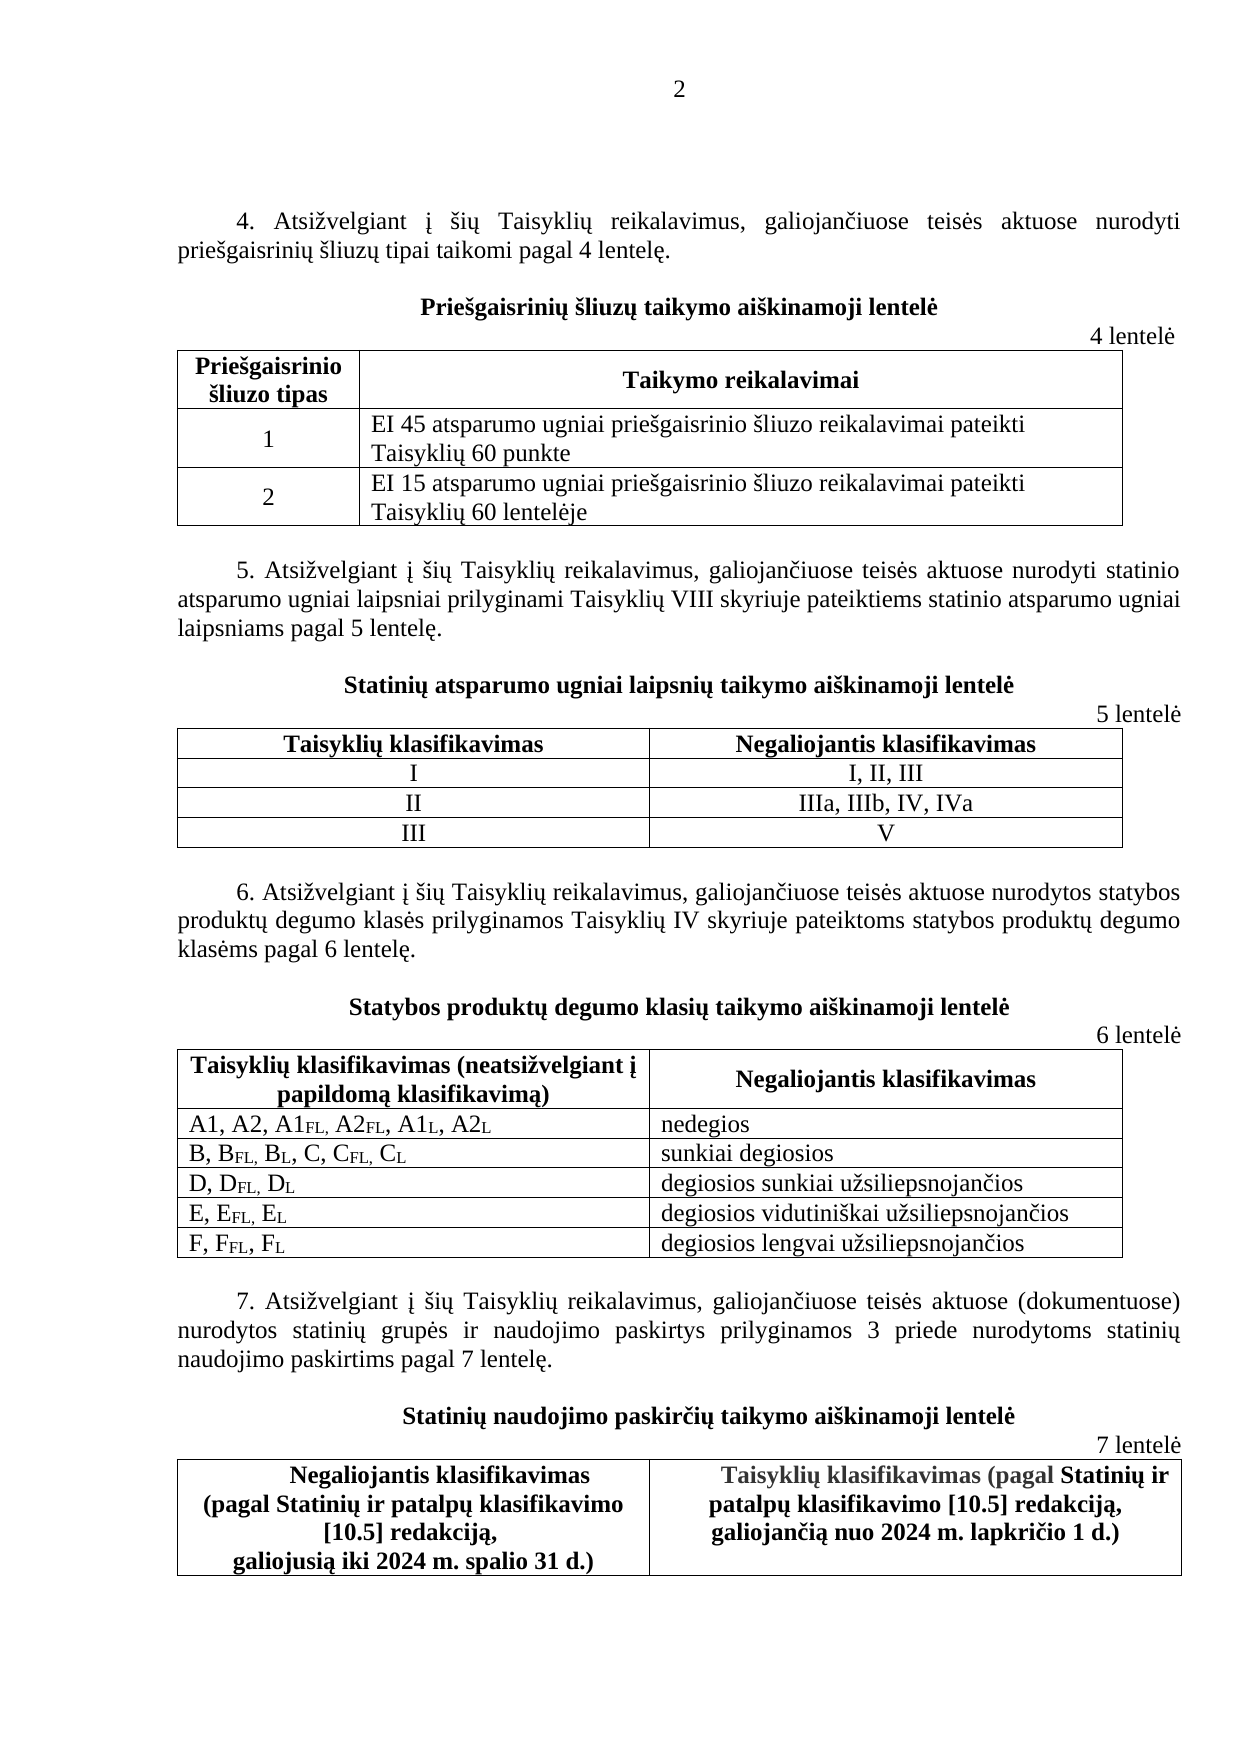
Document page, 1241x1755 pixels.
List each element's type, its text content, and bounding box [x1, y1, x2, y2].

table_cell EI 15 atsparumo ugniai priešgaisrinio šliuzo reikalavimai pateikti Taisyklių 60 lentelėje [360, 468, 1122, 525]
table_header Priešgaisrinio šliuzo tipas [178, 351, 359, 408]
text 4. Atsižvelgiant į šių Taisyklių reikalavimus, galiojančiuose teisės aktuose nurodyti priešgaisrinių šliuzų tipai taikomi pagal 4 lentelę. [177, 206, 1181, 263]
text 7. Atsižvelgiant į šių Taisyklių reikalavimus, galiojančiuose teisės aktuose (dokumentuose) nurodytos statinių grupės ir naudojimo paskirtys prilyginamos 3 priede nurodytoms statinių naudojimo paskirtims pagal 7 lentelę. [177, 1286, 1181, 1373]
table_cell D, DFL, DL [178, 1168, 649, 1197]
table_cell E, EFL, EL [178, 1198, 649, 1227]
table_cell IIIa, IIIb, IV, IVa [650, 788, 1122, 817]
text 6 lentelė [177, 1020, 1181, 1049]
table_cell 2 [178, 468, 359, 525]
subtitle Statybos produktų degumo klasių taikymo aiškinamoji lentelė [177, 992, 1181, 1020]
table_cell degiosios lengvai užsiliepsnojančios [650, 1228, 1122, 1257]
text 7 lentelė [177, 1430, 1181, 1459]
table_cell sunkiai degiosios [650, 1139, 1122, 1167]
text 6. Atsižvelgiant į šių Taisyklių reikalavimus, galiojančiuose teisės aktuose nurodytos statybos produktų degumo klasės prilyginamos Taisyklių IV skyriuje pateiktoms statybos produktų degumo klasėms pagal 6 lentelę. [177, 877, 1181, 963]
subtitle Statinių atsparumo ugniai laipsnių taikymo aiškinamoji lentelė [177, 670, 1181, 699]
table_header Taisyklių klasifikavimas (pagal Statinių ir patalpų klasifikavimo [10.5] redakciją, galiojančią nuo 2024 m. lapkričio 1 d.) [650, 1460, 1181, 1575]
text Statinių naudojimo paskirčių taikymo aiškinamoji lentelė [177, 1401, 1181, 1430]
table_cell B, BFL, BL, C, CFL, CL [178, 1139, 649, 1167]
table_cell II [178, 788, 649, 817]
text 5. Atsižvelgiant į šių Taisyklių reikalavimus, galiojančiuose teisės aktuose nurodyti statinio atsparumo ugniai laipsniai prilyginami Taisyklių VIII skyriuje pateiktiems statinio atsparumo ugniai laipsniams pagal 5 lentelę. [177, 555, 1181, 641]
table_cell degiosios vidutiniškai užsiliepsnojančios [650, 1198, 1122, 1227]
table_header Taisyklių klasifikavimas [178, 729, 649, 757]
table_cell degiosios sunkiai užsiliepsnojančios [650, 1168, 1122, 1197]
table_header Taisyklių klasifikavimas (neatsižvelgiant į papildomą klasifikavimą) [178, 1050, 649, 1108]
table_header Negaliojantis klasifikavimas (pagal Statinių ir patalpų klasifikavimo [10.5] redakciją, galiojusią iki 2024 m. spalio 31 d.) [178, 1460, 649, 1575]
text 4 lentelė [177, 321, 1181, 350]
table_cell V [650, 818, 1122, 847]
text 5 lentelė [177, 699, 1181, 728]
table_cell I [178, 759, 649, 787]
table_cell EI 45 atsparumo ugniai priešgaisrinio šliuzo reikalavimai pateikti Taisyklių 60 punkte [360, 409, 1122, 467]
table_header Negaliojantis klasifikavimas [650, 729, 1122, 757]
table_header Negaliojantis klasifikavimas [650, 1050, 1122, 1108]
table_cell F, FFL, FL [178, 1228, 649, 1257]
table_cell III [178, 818, 649, 847]
table_cell A1, A2, A1FL, A2FL, A1L, A2L [178, 1109, 649, 1137]
table_cell I, II, III [650, 759, 1122, 787]
table_cell nedegios [650, 1109, 1122, 1137]
subtitle Priešgaisrinių šliuzų taikymo aiškinamoji lentelė [177, 292, 1181, 321]
table_header Taikymo reikalavimai [360, 351, 1122, 408]
table_cell 1 [178, 409, 359, 467]
